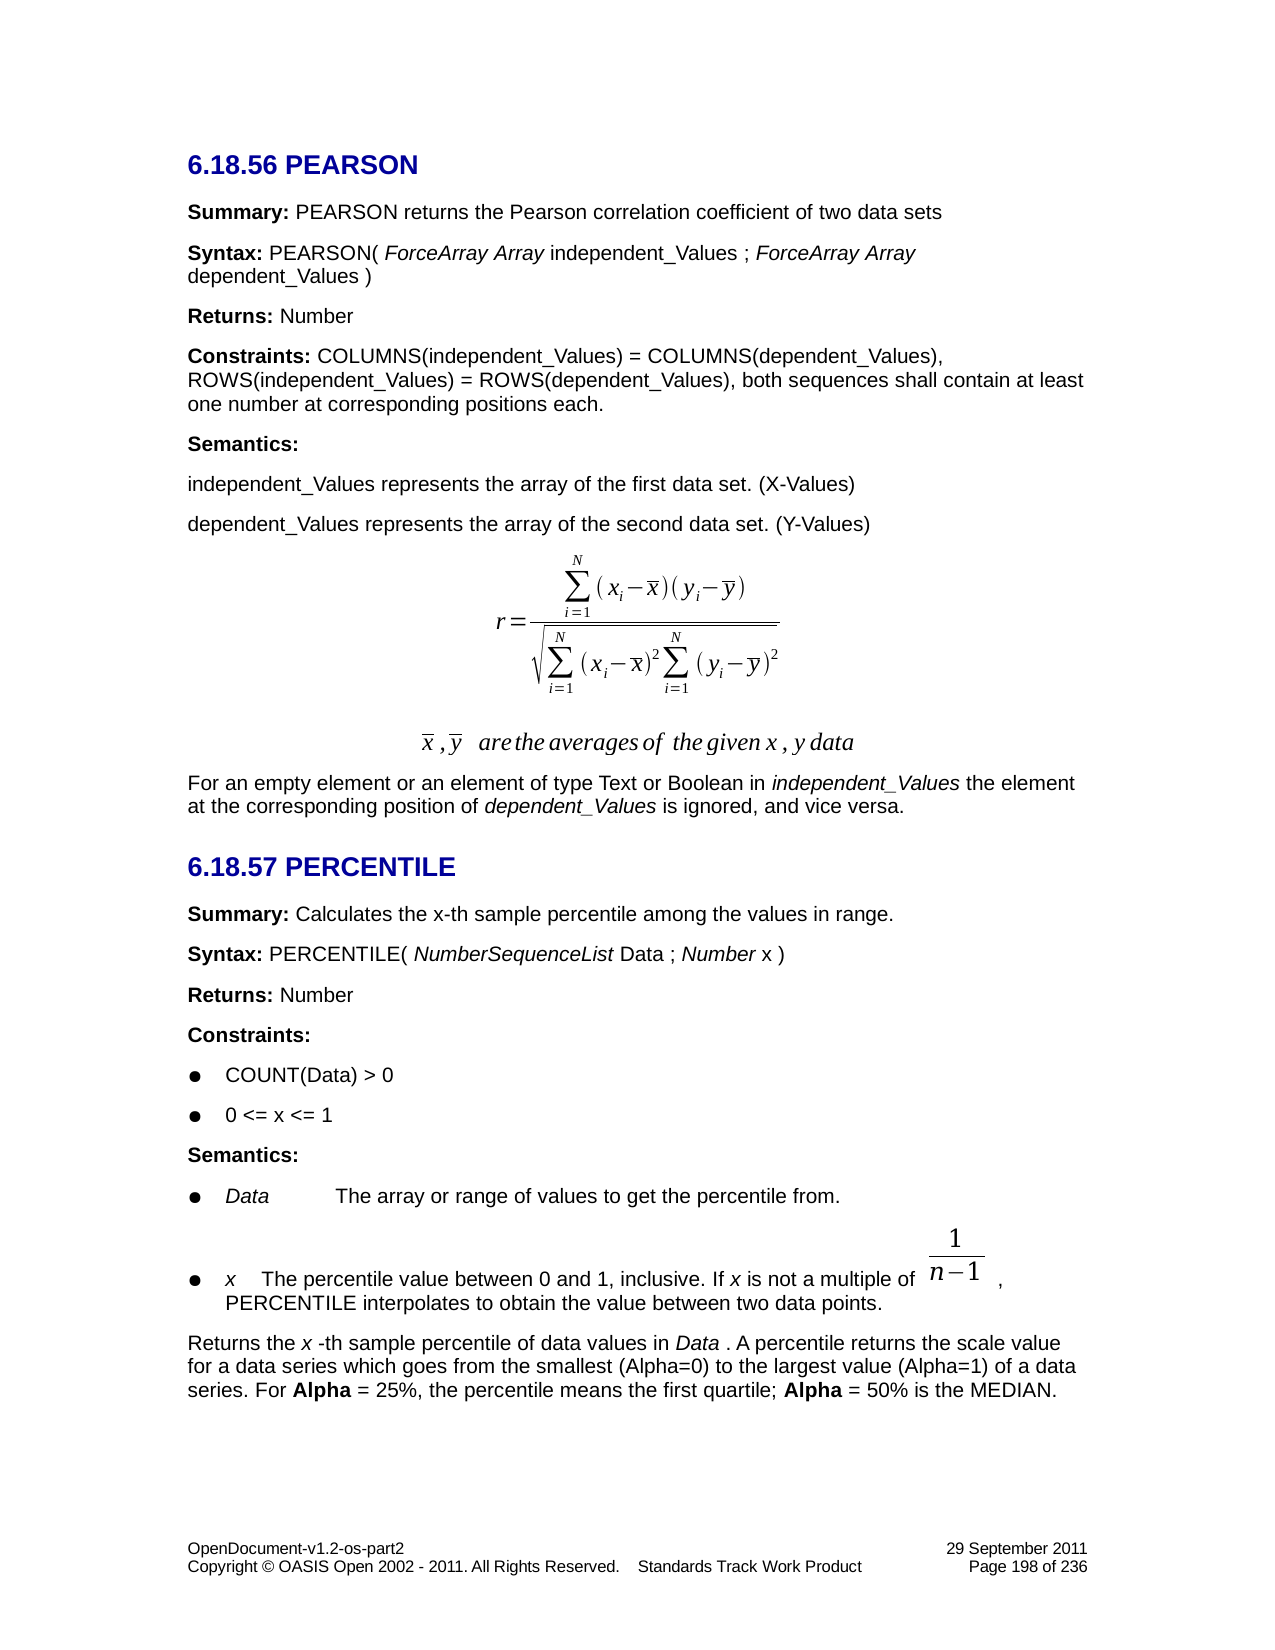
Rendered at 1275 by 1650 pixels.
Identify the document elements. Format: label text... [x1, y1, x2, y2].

text independent_Values represents the array of the first data set. (X-Values) [187, 472, 1088, 496]
list x The percentile value between 0 and 1, inclusive. If x is not a multiple of , PERCENTILE interpolates to obtain the value between two data points. [187, 1224, 1088, 1314]
text dependent_Values represents the array of the second data set. (Y-Values) [187, 513, 1088, 536]
text Constraints: COLUMNS(independent_Values) = COLUMNS(dependent_Values), ROWS(independent_Values) = ROWS(dependent_Values), both sequences shall contain at least one number at corresponding positions each. [187, 345, 1088, 416]
text For an empty element or an element of type Text or Boolean in independent_Values the element at the corresponding position of dependent_Values is ignored, and vice versa. [187, 771, 1088, 818]
text Constraints: [187, 1023, 1088, 1047]
text Summary: PEARSON returns the Pearson correlation coefficient of two data sets [187, 201, 1088, 224]
text Returns the x -th sample percentile of data values in Data . A percentile returns the scale value for a data series which goes from the smallest (Alpha=0) to the largest value (Alpha=1) of a data series. For Alpha = 25%, the percentile means the first quartile; Alpha = 50% is the MEDIAN. [187, 1331, 1088, 1402]
text Returns: Number [187, 305, 1088, 328]
list 0 <= x <= 1 [187, 1104, 1088, 1127]
text Semantics: [187, 432, 1088, 456]
text Returns: Number [187, 983, 1088, 1007]
text Syntax: PERCENTILE( NumberSequenceList Data ; Number x ) [187, 943, 1088, 966]
text Semantics: [187, 1144, 1088, 1167]
list Data The array or range of values to get the percentile from. [187, 1184, 1088, 1208]
list COUNT(Data) > 0 [187, 1063, 1088, 1087]
subtitle PEARSON [187, 150, 1088, 180]
text Syntax: PEARSON( ForceArray Array independent_Values ; ForceArray Array dependent_Values ) [187, 241, 1088, 288]
subtitle PERCENTILE [187, 852, 1088, 882]
text Summary: Calculates the x-th sample percentile among the values in range. [187, 903, 1088, 926]
